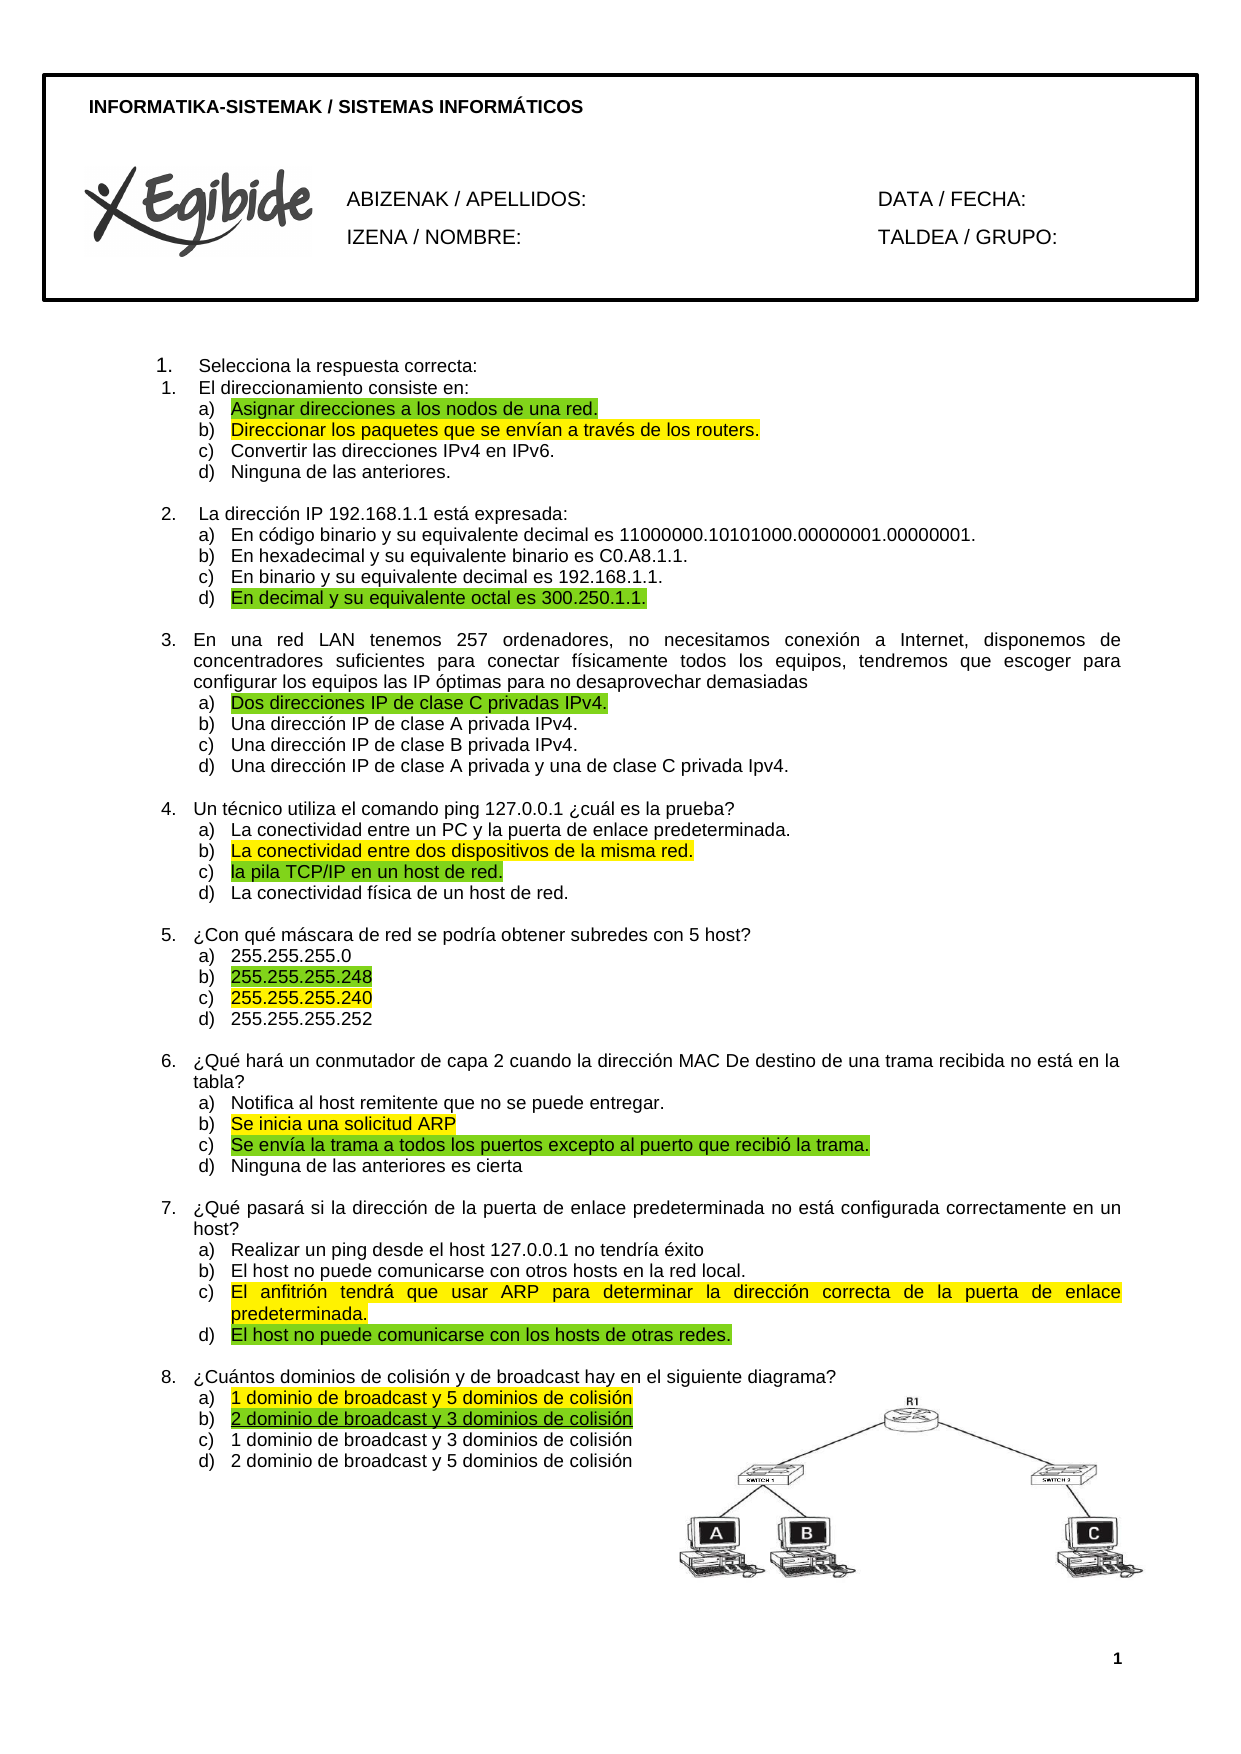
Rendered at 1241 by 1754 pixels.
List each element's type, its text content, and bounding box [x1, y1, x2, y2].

list 255.255.255.252 [193, 1008, 1122, 1029]
list 1 dominio de broadcast y 3 dominios de colisión [193, 1429, 656, 1450]
list En una red LAN tenemos 257 ordenadores, no necesitamos conexión a Internet, disponemos de concentradores suficientes para conectar físicamente todos los equipos, tendremos que escoger para configurar los equipos las IP óptimas para no desaprovechar demasiadas [156, 630, 1122, 693]
list 255.255.255.0 [193, 945, 1122, 966]
list la pila TCP/IP en un host de red. [193, 861, 1122, 882]
list El anfitrión tendrá que usar ARP para determinar la dirección correcta de la puerta de enlace predeterminada. [193, 1282, 1122, 1324]
list Selecciona la respuesta correcta: [156, 354, 1122, 377]
list En hexadecimal y su equivalente binario es C0.A8.1.1. [193, 546, 1122, 567]
list ¿Qué pasará si la dirección de la puerta de enlace predeterminada no está configurada correctamente en un host? [156, 1198, 1122, 1240]
list En decimal y su equivalente octal es 300.250.1.1. [193, 588, 1122, 609]
list ¿Qué hará un conmutador de capa 2 cuando la dirección MAC De destino de una trama recibida no está en la tabla? [156, 1051, 1122, 1093]
list Una dirección IP de clase A privada IPv4. [193, 714, 1122, 735]
list Direccionar los paquetes que se envían a través de los routers. [193, 419, 1122, 440]
list 1 dominio de broadcast y 5 dominios de colisión [193, 1387, 1122, 1408]
list La conectividad física de un host de red. [193, 882, 1122, 903]
list El host no puede comunicarse con los hosts de otras redes. [193, 1324, 1122, 1345]
list La conectividad entre dos dispositivos de la misma red. [193, 840, 1122, 861]
list El direccionamiento consiste en: [156, 377, 1122, 398]
list En código binario y su equivalente decimal es 11000000.10101000.00000001.00000001. [193, 524, 1122, 546]
list Realizar un ping desde el host 127.0.0.1 no tendría éxito [193, 1240, 1122, 1261]
list Ninguna de las anteriores es cierta [193, 1156, 1122, 1177]
list En binario y su equivalente decimal es 192.168.1.1. [193, 567, 1122, 588]
list 2 dominio de broadcast y 5 dominios de colisión [193, 1450, 656, 1471]
list Ninguna de las anteriores. [193, 461, 1122, 482]
list ¿Con qué máscara de red se podría obtener subredes con 5 host? [156, 924, 1122, 945]
list 2 dominio de broadcast y 3 dominios de colisión [193, 1408, 656, 1429]
picture [656, 1391, 1149, 1586]
list Notifica al host remitente que no se puede entregar. [193, 1093, 1122, 1114]
list 255.255.255.248 [193, 966, 1122, 987]
list 255.255.255.240 [193, 987, 1122, 1008]
list Una dirección IP de clase A privada y una de clase C privada Ipv4. [193, 756, 1122, 777]
list Un técnico utiliza el comando ping 127.0.0.1 ¿cuál es la prueba? [156, 798, 1122, 819]
list Asignar direcciones a los nodos de una red. [193, 398, 1122, 419]
list Convertir las direcciones IPv4 en IPv6. [193, 440, 1122, 461]
list ¿Cuántos dominios de colisión y de broadcast hay en el siguiente diagrama? [156, 1366, 1122, 1387]
list Dos direcciones IP de clase C privadas IPv4. [193, 693, 1122, 714]
list La conectividad entre un PC y la puerta de enlace predeterminada. [193, 819, 1122, 840]
list Se envía la trama a todos los puertos excepto al puerto que recibió la trama. [193, 1135, 1122, 1156]
list Se inicia una solicitud ARP [193, 1114, 1122, 1135]
list La dirección IP 192.168.1.1 está expresada: [156, 503, 1122, 524]
list Una dirección IP de clase B privada IPv4. [193, 735, 1122, 756]
list El host no puede comunicarse con otros hosts en la red local. [193, 1261, 1122, 1282]
